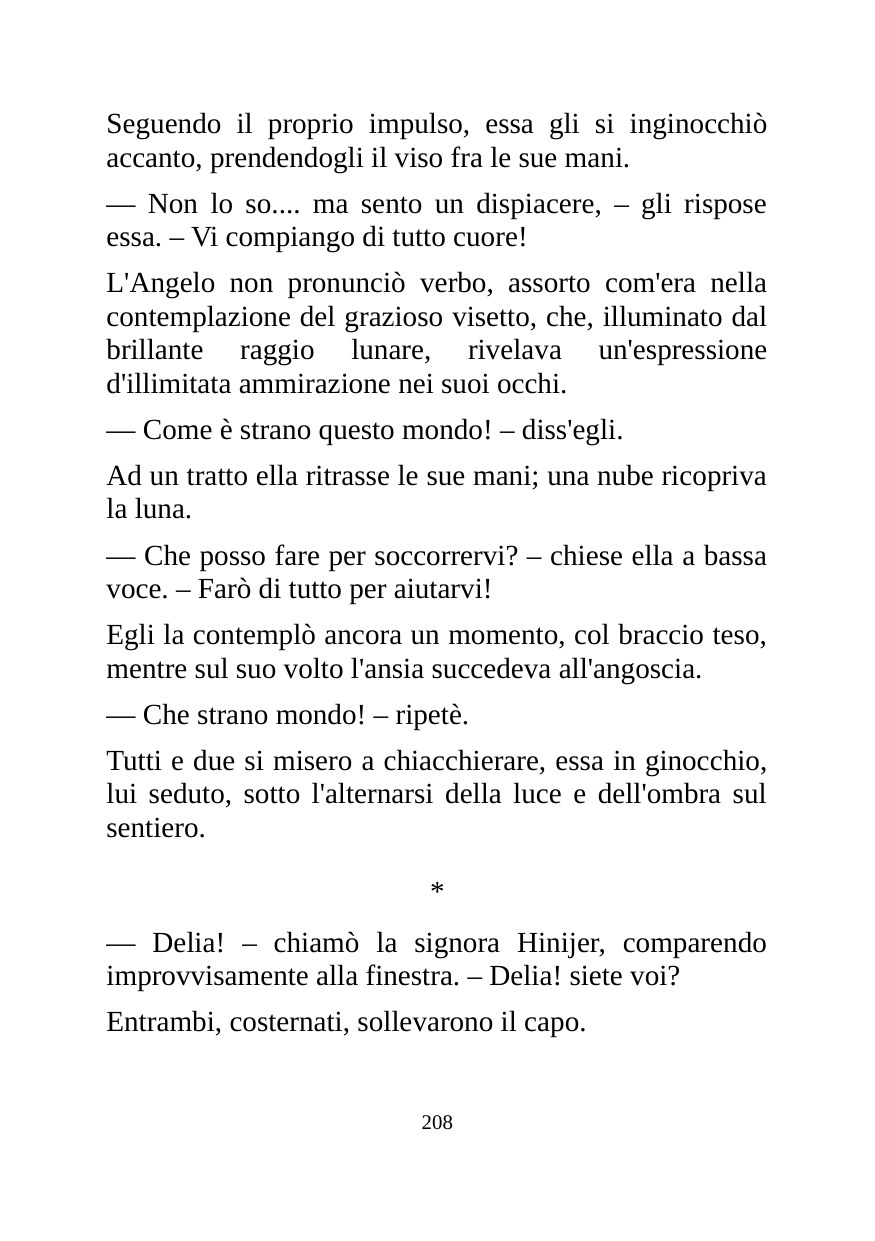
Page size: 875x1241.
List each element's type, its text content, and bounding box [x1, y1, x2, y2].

text Entrambi, costernati, sollevarono il capo. [106, 1004, 768, 1038]
text — Che posso fare per soccorrervi? – chiese ella a bassa voce. – Farò di tutto per aiutarvi! [106, 538, 768, 605]
text Egli la contemplò ancora un momento, col braccio teso, mentre sul suo volto l'ansia succedeva all'angoscia. [106, 617, 768, 684]
text Ad un tratto ella ritrasse le sue mani; una nube ricopriva la luna. [106, 458, 768, 525]
text — Come è strano questo mondo! – diss'egli. [106, 412, 768, 446]
text L'Angelo non pronunciò verbo, assorto com'era nella contemplazione del grazioso visetto, che, illuminato dal brillante raggio lunare, rivelava un'espressione d'illimitata ammirazione nei suoi occhi. [106, 265, 768, 399]
text * [106, 874, 768, 907]
text — Delia! – chiamò la signora Hinijer, comparendo improvvisamente alla finestra. – Delia! siete voi? [106, 925, 768, 992]
text Seguendo il proprio impulso, essa gli si inginocchiò accanto, prendendogli il viso fra le sue mani. [106, 106, 768, 173]
text — Non lo so.... ma sento un dispiacere, – gli rispose essa. – Vi compiango di tutto cuore! [106, 186, 768, 253]
text Tutti e due si misero a chiacchierare, essa in ginocchio, lui seduto, sotto l'alternarsi della luce e dell'ombra sul sentiero. [106, 743, 768, 843]
text — Che strano mondo! – ripetè. [106, 697, 768, 730]
